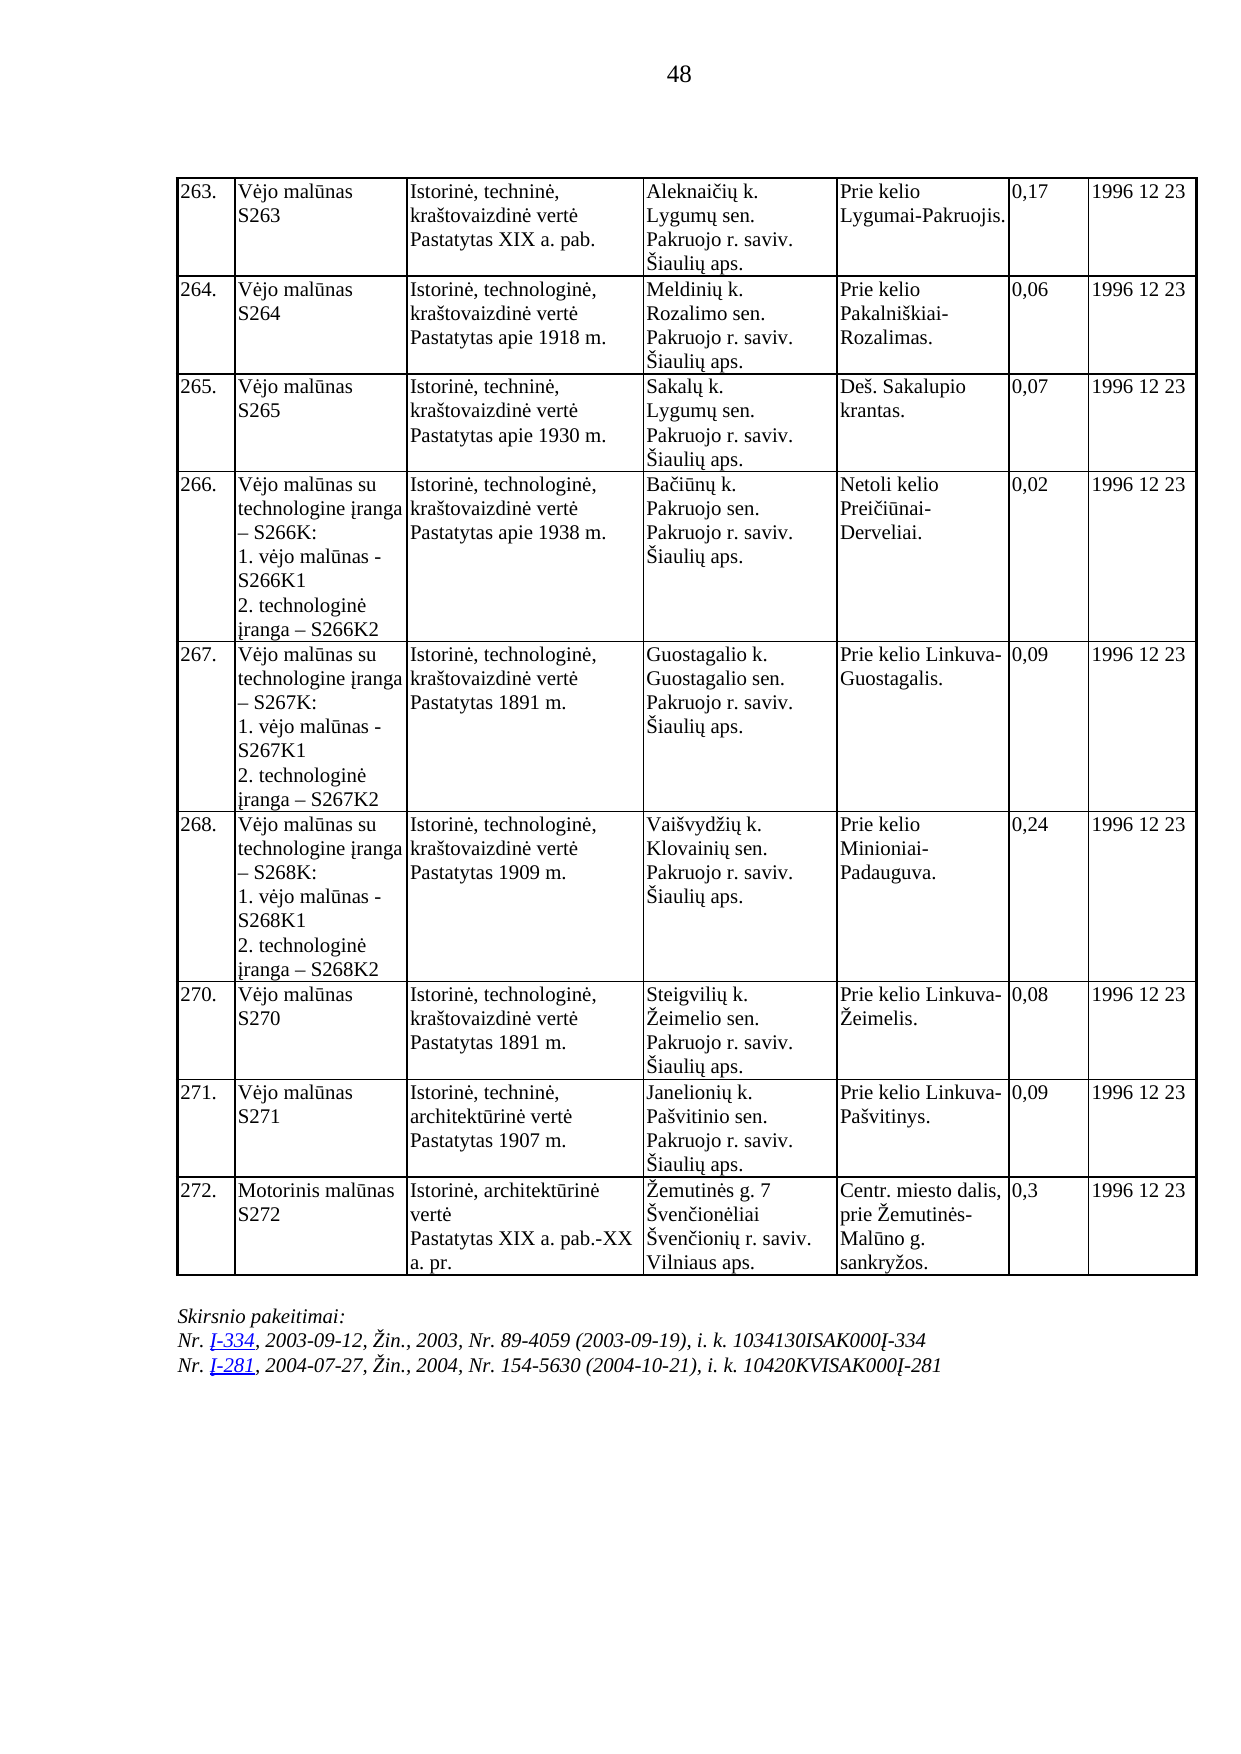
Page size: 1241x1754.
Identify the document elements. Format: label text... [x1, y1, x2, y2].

table_cell 265. [179, 375, 234, 471]
table_cell Deš. Sakalupio krantas. [838, 375, 1008, 471]
table_cell 1996 12 23 [1089, 1080, 1195, 1176]
table_cell Guostagalio k. Guostagalio sen. Pakruojo r. saviv. Šiaulių aps. [644, 642, 836, 811]
table_cell 0,24 [1010, 812, 1088, 981]
table_cell Vėjo malūnas su technologine įranga – S266K: 1. vėjo malūnas - S266K1 2. technologinė įranga – S266K2 [236, 472, 406, 641]
table_cell 271. [179, 1080, 234, 1176]
table_cell Prie kelio Linkuva-Guostagalis. [838, 642, 1008, 811]
table_cell Vėjo malūnas su technologine įranga – S268K: 1. vėjo malūnas - S268K1 2. technologinė įranga – S268K2 [236, 812, 406, 981]
table_cell 0,06 [1010, 277, 1088, 373]
table_cell 266. [179, 472, 234, 641]
table_cell Vėjo malūnas S271 [236, 1080, 406, 1176]
table_cell 0,17 [1010, 179, 1088, 275]
table_cell Istorinė, technologinė, kraštovaizdinė vertė Pastatytas 1891 m. [408, 982, 643, 1078]
table_cell Vėjo malūnas S270 [236, 982, 406, 1078]
table_cell 0,09 [1010, 642, 1088, 811]
table_cell 1996 12 23 [1089, 642, 1195, 811]
table_cell Žemutinės g. 7 Švenčionėliai Švenčionių r. saviv. Vilniaus aps. [644, 1178, 836, 1274]
table_cell 1996 12 23 [1089, 982, 1195, 1078]
table_cell Motorinis malūnas S272 [236, 1178, 406, 1274]
table_cell 1996 12 23 [1089, 1178, 1195, 1274]
table_cell Istorinė, technologinė, kraštovaizdinė vertė Pastatytas apie 1918 m. [408, 277, 643, 373]
table_cell Vaišvydžių k. Klovainių sen. Pakruojo r. saviv. Šiaulių aps. [644, 812, 836, 981]
table_cell Prie kelio Lygumai-Pakruojis. [838, 179, 1008, 275]
table_cell Steigvilių k. Žeimelio sen. Pakruojo r. saviv. Šiaulių aps. [644, 982, 836, 1078]
table_cell Prie kelio Pakalniškiai-Rozalimas. [838, 277, 1008, 373]
table_cell Sakalų k. Lygumų sen. Pakruojo r. saviv. Šiaulių aps. [644, 375, 836, 471]
table_cell 263. [179, 179, 234, 275]
table_cell Netoli kelio Preičiūnai-Derveliai. [838, 472, 1008, 641]
text Nr. Į-334, 2003-09-12, Žin., 2003, Nr. 89-4059 (2003-09-19), i. k. 1034130ISAK000Į-334 [177, 1328, 1181, 1352]
table_cell 0,08 [1010, 982, 1088, 1078]
table_cell Istorinė, technologinė, kraštovaizdinė vertė Pastatytas 1909 m. [408, 812, 643, 981]
text Skirsnio pakeitimai: [177, 1304, 1181, 1328]
table_cell Istorinė, technologinė, kraštovaizdinė vertė Pastatytas apie 1938 m. [408, 472, 643, 641]
table_cell Meldinių k. Rozalimo sen. Pakruojo r. saviv. Šiaulių aps. [644, 277, 836, 373]
text Nr. Į-281, 2004-07-27, Žin., 2004, Nr. 154-5630 (2004-10-21), i. k. 10420KVISAK000Į-281 [177, 1352, 1181, 1377]
table_cell 0,3 [1010, 1178, 1088, 1274]
table_cell Istorinė, techninė, kraštovaizdinė vertė Pastatytas XIX a. pab. [408, 179, 643, 275]
table_cell Istorinė, techninė, kraštovaizdinė vertė Pastatytas apie 1930 m. [408, 375, 643, 471]
table_cell 0,07 [1010, 375, 1088, 471]
table_cell 1996 12 23 [1089, 179, 1195, 275]
table_cell Vėjo malūnas S264 [236, 277, 406, 373]
table_cell Prie kelio Linkuva-Pašvitinys. [838, 1080, 1008, 1176]
table_cell 270. [179, 982, 234, 1078]
table_cell Prie kelio Linkuva-Žeimelis. [838, 982, 1008, 1078]
table_cell 272. [179, 1178, 234, 1274]
table_cell 1996 12 23 [1089, 277, 1195, 373]
table_cell 0,09 [1010, 1080, 1088, 1176]
table_cell 0,02 [1010, 472, 1088, 641]
table_cell Vėjo malūnas S265 [236, 375, 406, 471]
table_cell Istorinė, architektūrinė vertė Pastatytas XIX a. pab.-XX a. pr. [408, 1178, 643, 1274]
table_cell 267. [179, 642, 234, 811]
table_cell 264. [179, 277, 234, 373]
table_cell Bačiūnų k. Pakruojo sen. Pakruojo r. saviv. Šiaulių aps. [644, 472, 836, 641]
table_cell Centr. miesto dalis, prie Žemutinės-Malūno g. sankryžos. [838, 1178, 1008, 1274]
table_cell Istorinė, techninė, architektūrinė vertė Pastatytas 1907 m. [408, 1080, 643, 1176]
table_cell Janelionių k. Pašvitinio sen. Pakruojo r. saviv. Šiaulių aps. [644, 1080, 836, 1176]
table_cell 1996 12 23 [1089, 375, 1195, 471]
table_cell 268. [179, 812, 234, 981]
table_cell Prie kelio Minioniai-Padauguva. [838, 812, 1008, 981]
table_cell 1996 12 23 [1089, 472, 1195, 641]
table_cell Istorinė, technologinė, kraštovaizdinė vertė Pastatytas 1891 m. [408, 642, 643, 811]
table_cell Aleknaičių k. Lygumų sen. Pakruojo r. saviv. Šiaulių aps. [644, 179, 836, 275]
table_cell Vėjo malūnas su technologine įranga – S267K: 1. vėjo malūnas - S267K1 2. technologinė įranga – S267K2 [236, 642, 406, 811]
table_cell 1996 12 23 [1089, 812, 1195, 981]
table_cell Vėjo malūnas S263 [236, 179, 406, 275]
